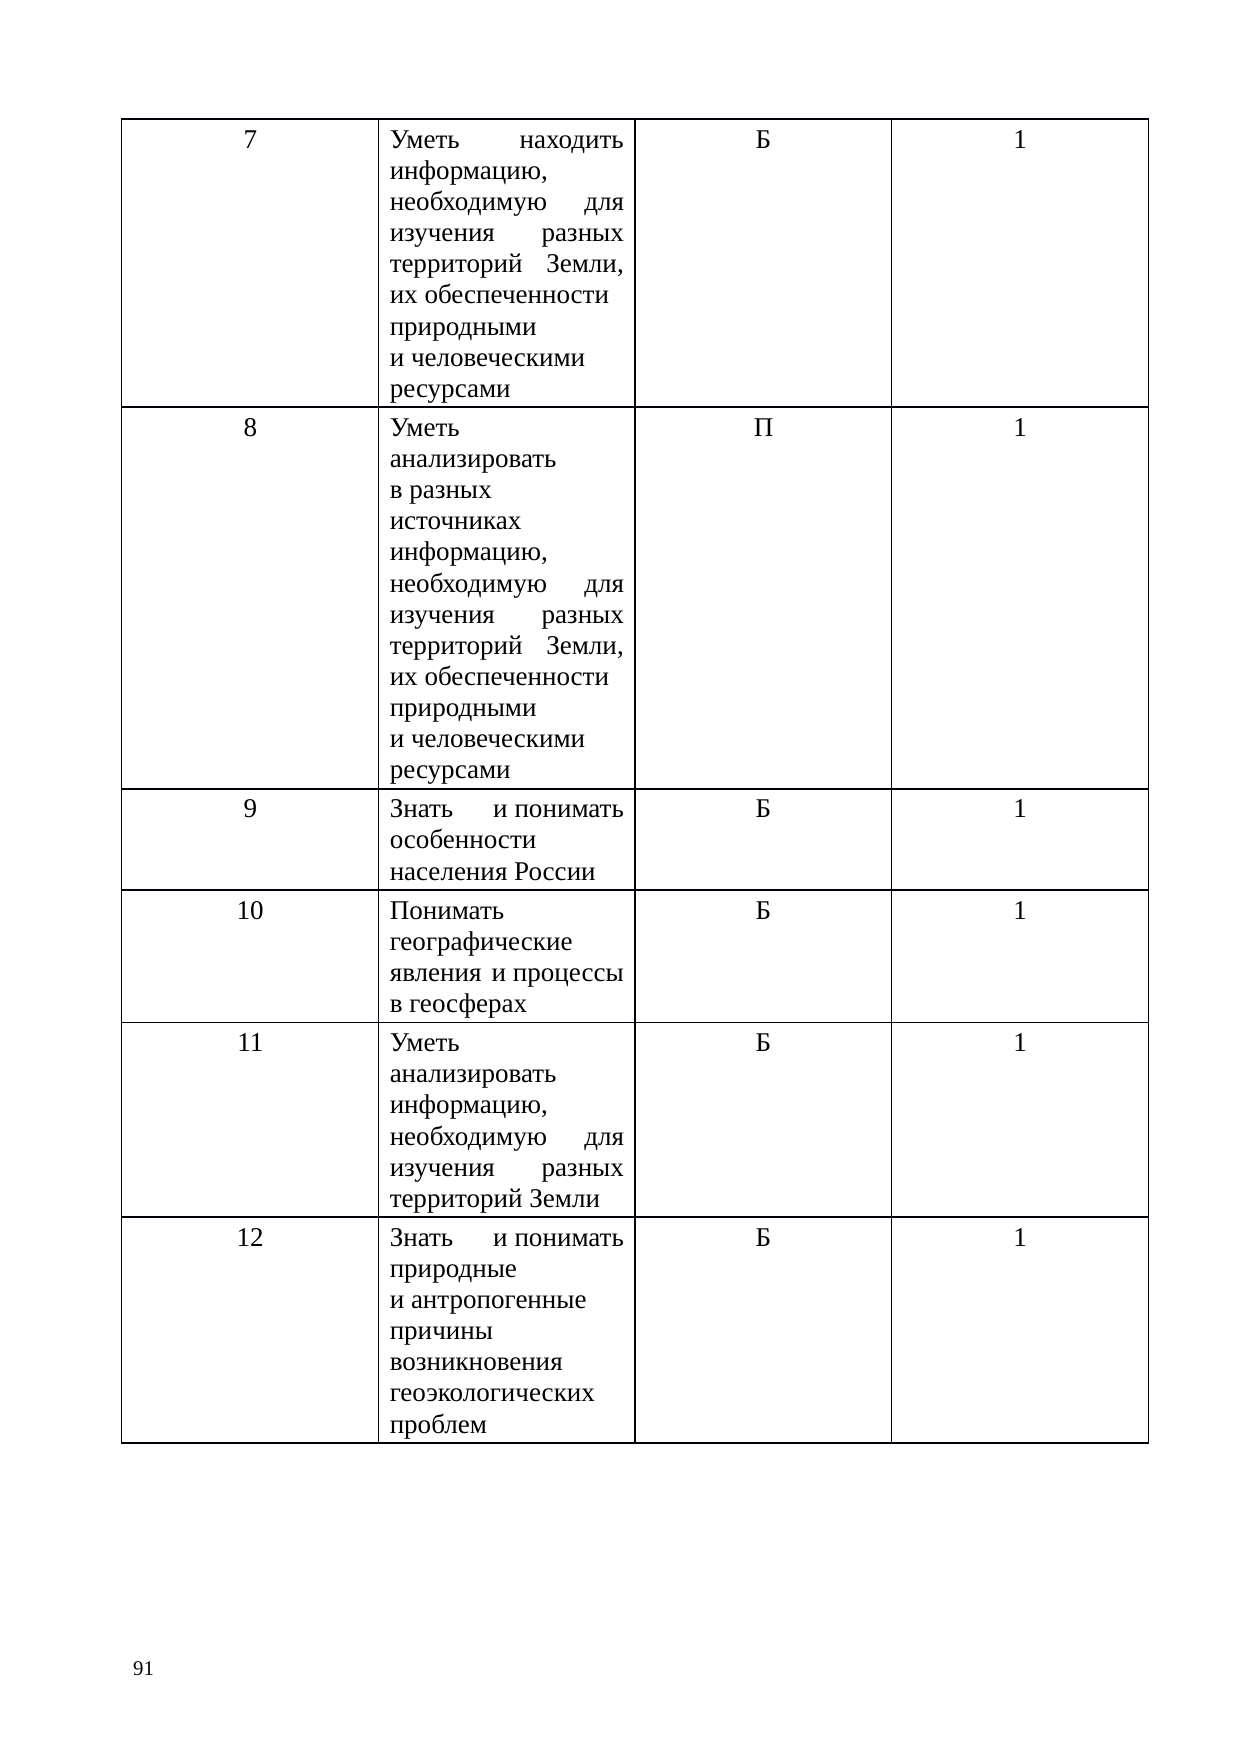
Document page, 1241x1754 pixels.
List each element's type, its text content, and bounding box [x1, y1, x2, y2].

table_cell 1 [892, 790, 1148, 889]
table_cell Б [636, 120, 891, 406]
table_cell Уметь анализировать в разных источниках информацию, необходимую для изучения разных территорий Земли, их обеспеченности природными и человеческими ресурсами [379, 408, 634, 788]
table_cell Уметь анализировать информацию, необходимую для изучения разных территорий Земли [379, 1023, 634, 1216]
table_cell 8 [122, 408, 378, 788]
table_cell 1 [892, 1023, 1148, 1216]
table_cell П [636, 408, 891, 788]
table_cell 11 [122, 1023, 378, 1216]
table_cell Б [636, 1218, 891, 1442]
table_cell 7 [122, 120, 378, 406]
table_cell Знать и понимать особенности населения России [379, 790, 634, 889]
table_cell 1 [892, 120, 1148, 406]
table_cell 10 [122, 891, 378, 1021]
table_cell Б [636, 1023, 891, 1216]
table_cell 9 [122, 790, 378, 889]
table_cell Уметь находить информацию, необходимую для изучения разных территорий Земли, их обеспеченности природными и человеческими ресурсами [379, 120, 634, 406]
table_cell Б [636, 790, 891, 889]
table_cell Знать и понимать природные и антропогенные причины возникновения геоэкологических проблем [379, 1218, 634, 1442]
table_cell Понимать географические явления и процессы в геосферах [379, 891, 634, 1021]
table_cell 12 [122, 1218, 378, 1442]
table_cell Б [636, 891, 891, 1021]
table_cell 1 [892, 1218, 1148, 1442]
table_cell 1 [892, 891, 1148, 1021]
table_cell 1 [892, 408, 1148, 788]
